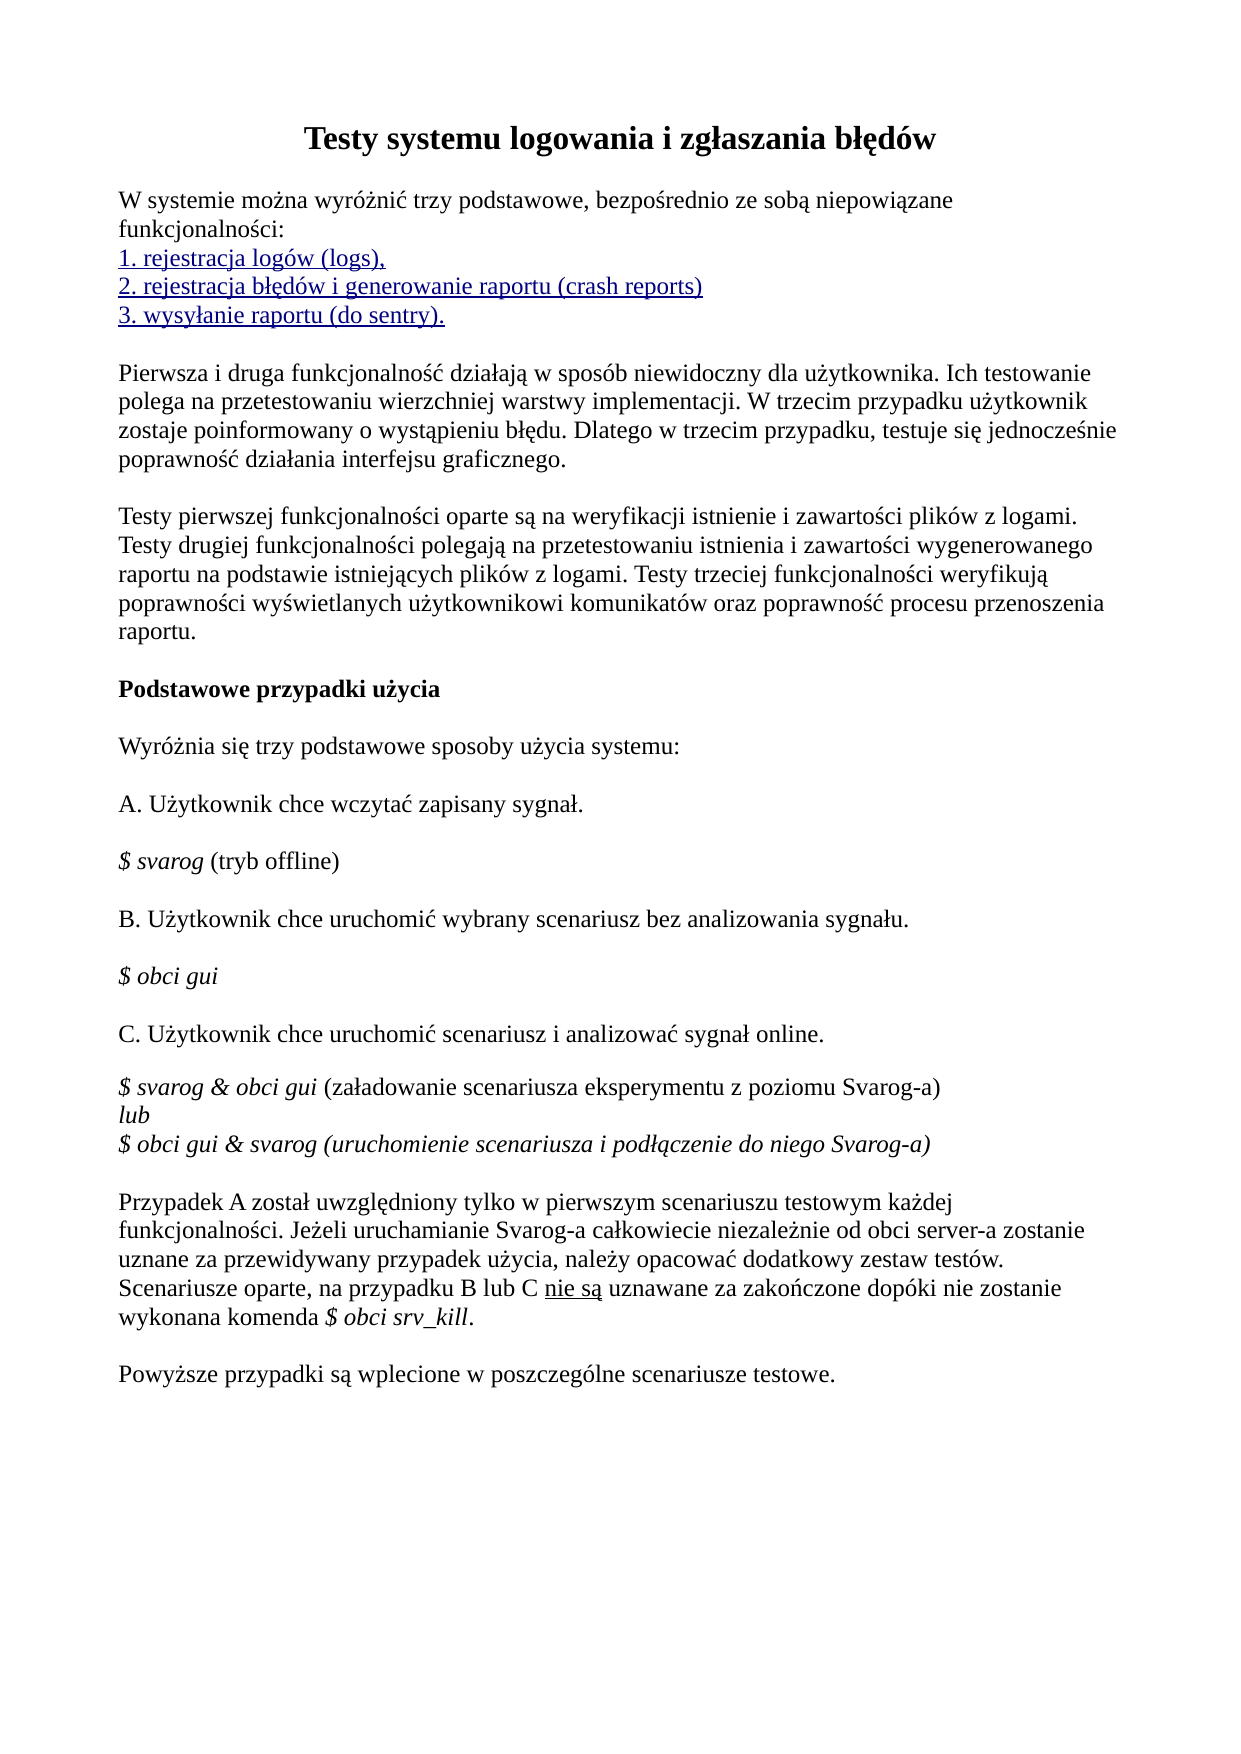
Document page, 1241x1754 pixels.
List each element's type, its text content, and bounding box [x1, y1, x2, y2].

text Przypadek A został uwzględniony tylko w pierwszym scenariuszu testowym każdej funkcjonalności. Jeżeli uruchamianie Svarog-a całkowiecie niezależnie od obci server-a zostanie uznane za przewidywany przypadek użycia, należy opacować dodatkowy zestaw testów. [118, 1187, 1122, 1273]
text Testy drugiej funkcjonalności polegają na przetestowaniu istnienia i zawartości wygenerowanego raportu na podstawie istniejących plików z logami. Testy trzeciej funkcjonalności weryfikują poprawności wyświetlanych użytkownikowi komunikatów oraz poprawność procesu przenoszenia raportu. [118, 530, 1122, 645]
text $ svarog & obci gui (załadowanie scenariusza eksperymentu z poziomu Svarog-a) [118, 1072, 1122, 1101]
text Powyższe przypadki są wplecione w poszczególne scenariusze testowe. [118, 1359, 1122, 1388]
text 3. wysyłanie raportu (do sentry). [118, 300, 1122, 329]
text Scenariusze oparte, na przypadku B lub C nie są uznawane za zakończone dopóki nie zostanie wykonana komenda $ obci srv_kill. [118, 1273, 1122, 1331]
text Testy pierwszej funkcjonalności oparte są na weryfikacji istnienie i zawartości plików z logami. [118, 501, 1122, 530]
text W systemie można wyróżnić trzy podstawowe, bezpośrednio ze sobą niepowiązane funkcjonalności: [118, 185, 1122, 243]
text A. Użytkownik chce wczytać zapisany sygnał. [118, 789, 1122, 818]
text Pierwsza i druga funkcjonalność działają w sposób niewidoczny dla użytkownika. Ich testowanie polega na przetestowaniu wierzchniej warstwy implementacji. W trzecim przypadku użytkownik zostaje poinformowany o wystąpieniu błędu. Dlatego w trzecim przypadku, testuje się jednocześnie poprawność działania interfejsu graficznego. [118, 358, 1122, 473]
text $ obci gui [118, 961, 1122, 990]
text 1. rejestracja logów (logs), [118, 243, 1122, 271]
text Wyróżnia się trzy podstawowe sposoby użycia systemu: [118, 731, 1122, 760]
text Testy systemu logowania i zgłaszania błędów [118, 118, 1122, 156]
text B. Użytkownik chce uruchomić wybrany scenariusz bez analizowania sygnału. [118, 904, 1122, 933]
text $ obci gui & svarog (uruchomienie scenariusza i podłączenie do niego Svarog-a) [118, 1129, 1122, 1158]
text lub [118, 1101, 1122, 1129]
text Podstawowe przypadki użycia [118, 674, 1122, 703]
text C. Użytkownik chce uruchomić scenariusz i analizować sygnał online. [118, 1019, 1122, 1048]
text $ svarog (tryb offline) [118, 846, 1122, 875]
text 2. rejestracja błędów i generowanie raportu (crash reports) [118, 271, 1122, 300]
